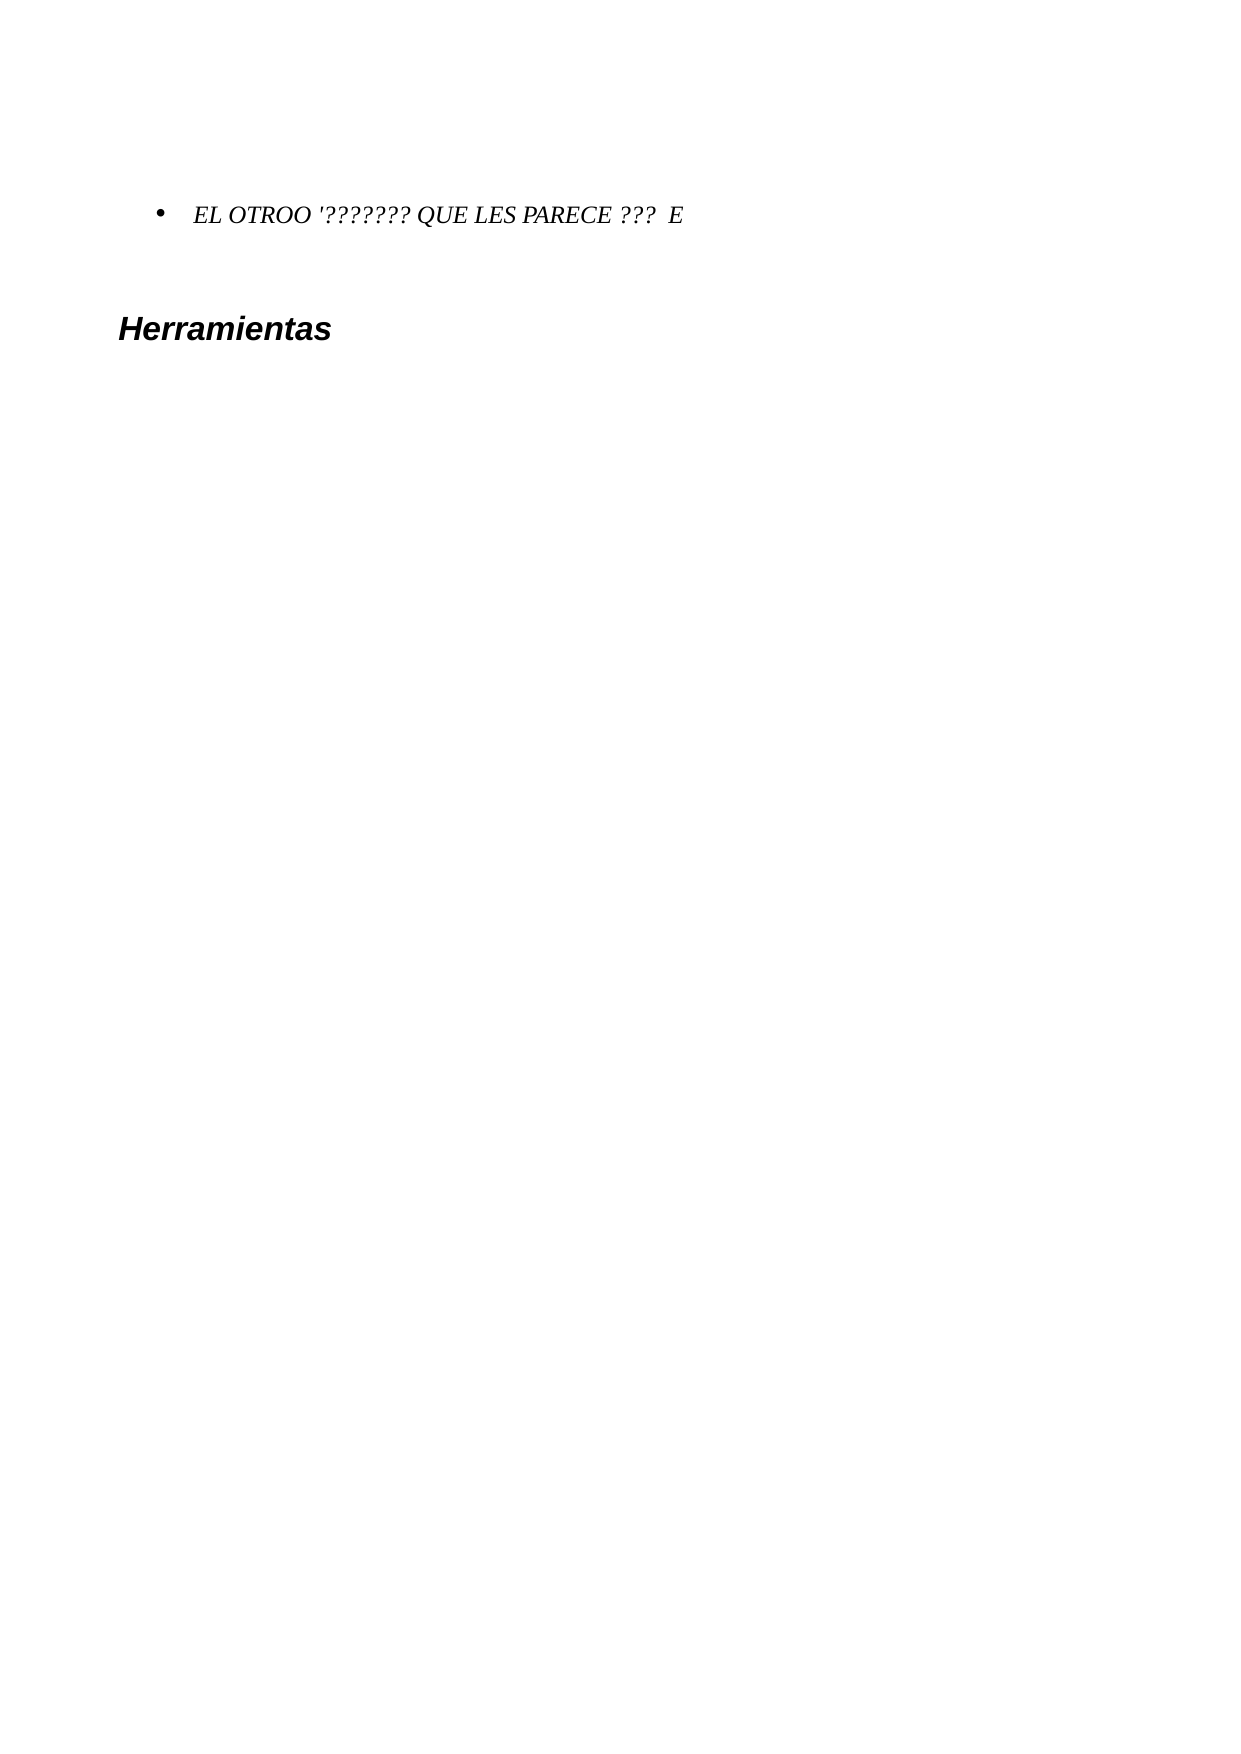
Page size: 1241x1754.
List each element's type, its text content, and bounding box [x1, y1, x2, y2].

list EL OTROO '??????? QUE LES PARECE ??? E [156, 201, 1122, 230]
subtitle Herramientas [118, 309, 1122, 348]
